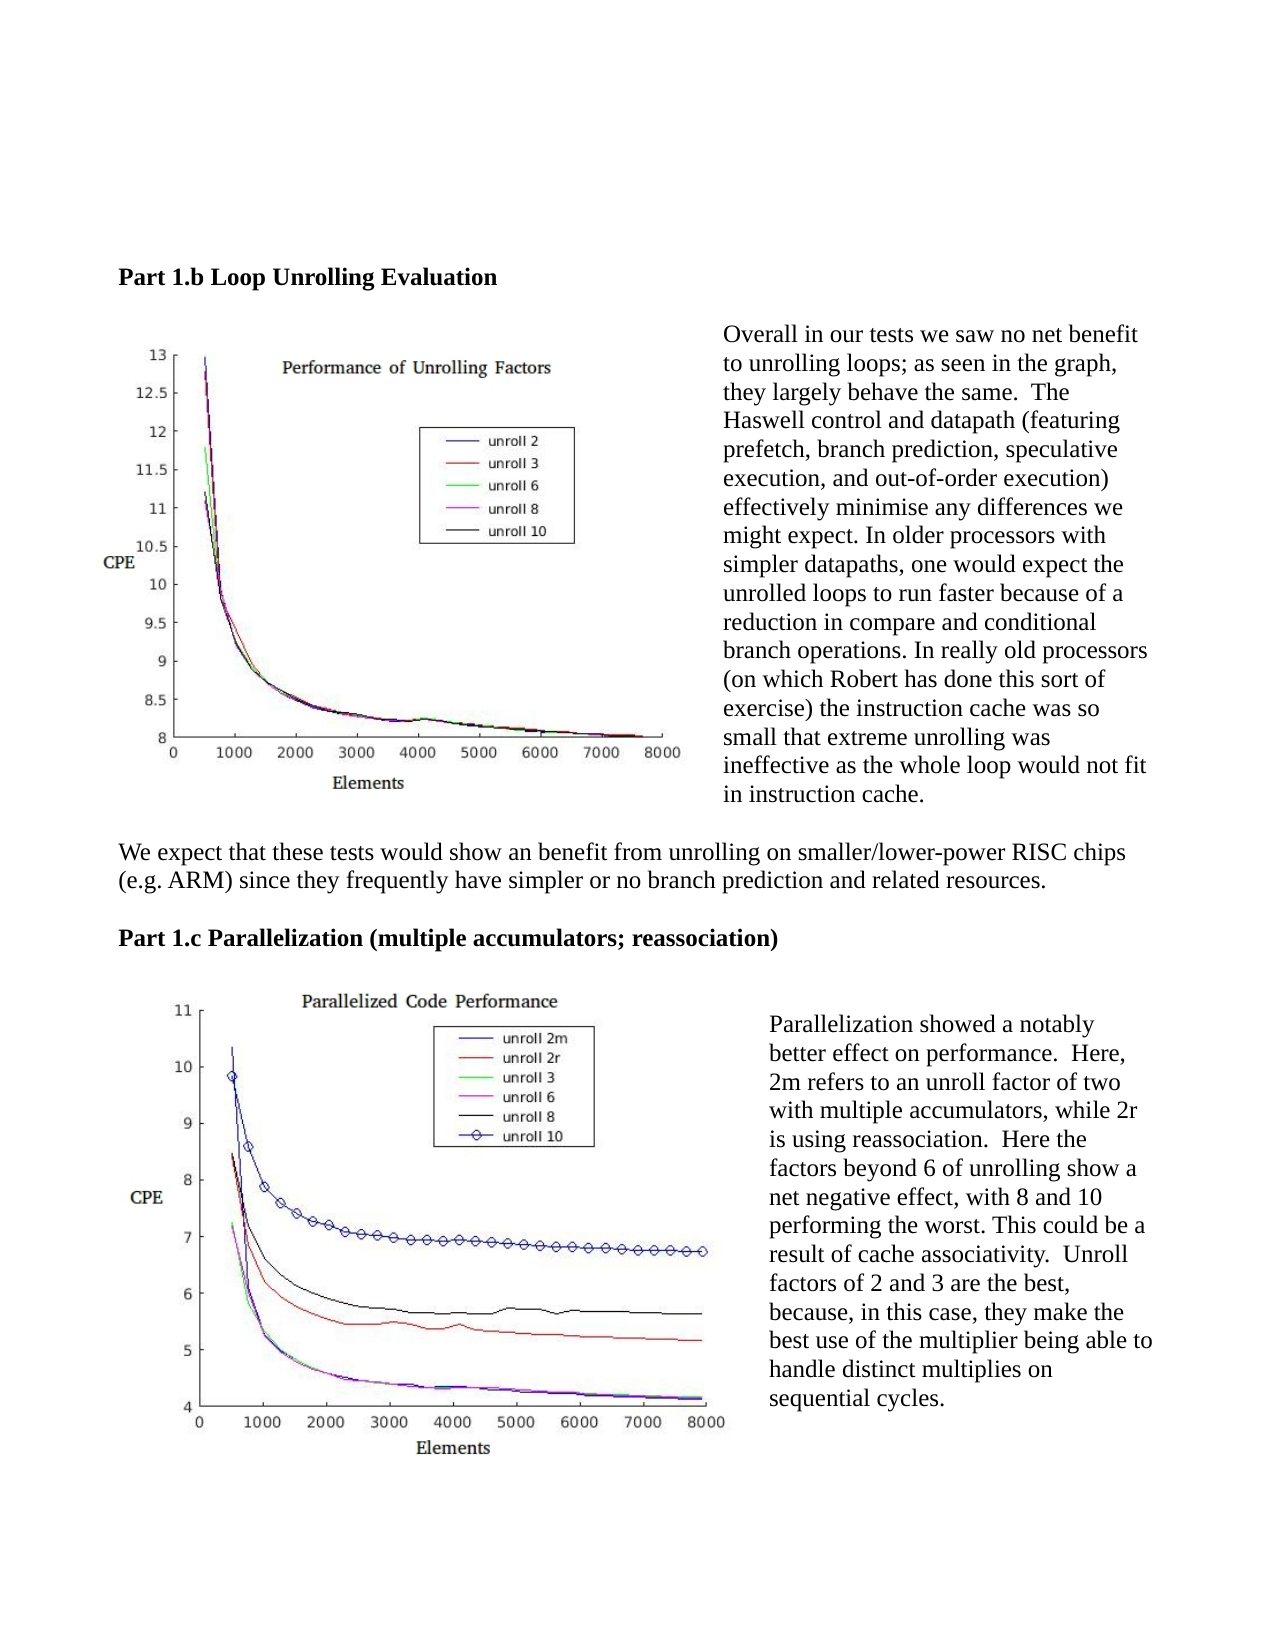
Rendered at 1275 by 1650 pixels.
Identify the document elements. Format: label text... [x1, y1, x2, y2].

text Part 1.c Parallelization (multiple accumulators; reassociation) [118, 923, 1157, 952]
picture [114, 973, 769, 1461]
text Overall in our tests we saw no net benefit to unrolling loops; as seen in the graph, they largely behave the same. The Haswell control and datapath (featuring prefetch, branch prediction, speculative execution, and out-of-order execution) effectively minimise any differences we might expect. In older processors with simpler datapaths, one would expect the unrolled loops to run faster because of a reduction in compare and conditional branch operations. In really old processors (on which Robert has done this sort of exercise) the instruction cache was so small that extreme unrolling was ineffective as the whole loop would not fit in instruction cache. [118, 319, 1157, 808]
text Part 1.b Loop Unrolling Evaluation [118, 262, 1157, 291]
picture [91, 319, 723, 790]
text We expect that these tests would show an benefit from unrolling on smaller/lower-power RISC chips (e.g. ARM) since they frequently have simpler or no branch prediction and related resources. [118, 837, 1157, 894]
text Parallelization showed a notably better effect on performance. Here, 2m refers to an unroll factor of two with multiple accumulators, while 2r is using reassociation. Here the factors beyond 6 of unrolling show a net negative effect, with 8 and 10 performing the worst. This could be a result of cache associativity. Unroll factors of 2 and 3 are the best, because, in this case, they make the best use of the multiplier being able to handle distinct multiplies on sequential cycles. [769, 1009, 1157, 1412]
